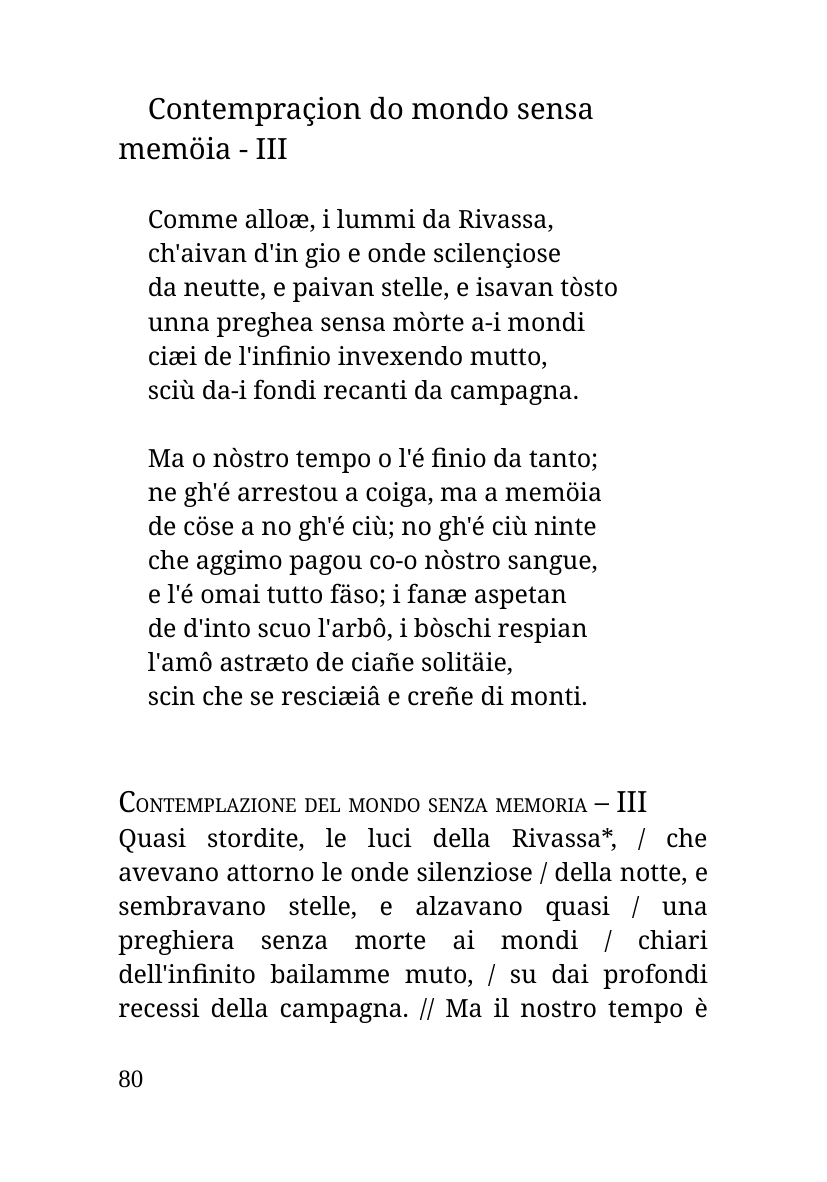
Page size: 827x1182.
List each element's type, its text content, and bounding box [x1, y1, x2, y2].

text da neutte, e paivan stelle, e isavan tòsto [118, 270, 709, 304]
text Contempraçion do mondo sensa memöia - III [118, 88, 709, 168]
text sciù da-i fondi recanti da campagna. [118, 372, 709, 406]
text ch'aivan d'in gio e onde scilençiose [118, 236, 709, 270]
text Comme alloæ, i lummi da Rivassa, [118, 202, 709, 236]
text de cöse a no gh'é ciù; no gh'é ciù ninte [118, 508, 709, 543]
text ciæi de l'infinio invexendo mutto, [118, 338, 709, 372]
text che aggimo pagou co-o nòstro sangue, [118, 543, 709, 577]
text Ma o nòstro tempo o l'é finio da tanto; [118, 440, 709, 474]
text scin che se resciæiâ e creñe di monti. [118, 679, 709, 713]
text unna preghea sensa mòrte a-i mondi [118, 304, 709, 338]
text l'amô astræto de ciañe solitäie, [118, 645, 709, 679]
text Contemplazione del mondo senza memoria – III [118, 781, 709, 821]
text de d'into scuo l'arbô, i bòschi respian [118, 611, 709, 645]
text Quasi stordite, le luci della Rivassa*, / che avevano attorno le onde silenziose / della notte, e sembravano stelle, e alzavano quasi / una preghiera senza morte ai mondi / chiari dell'infinito bailamme muto, / su dai profondi recessi della campagna. // Ma il nostro tempo è [118, 821, 709, 1025]
text e l'é omai tutto fäso; i fanæ aspetan [118, 577, 709, 611]
text ne gh'é arrestou a coiga, ma a memöia [118, 474, 709, 508]
